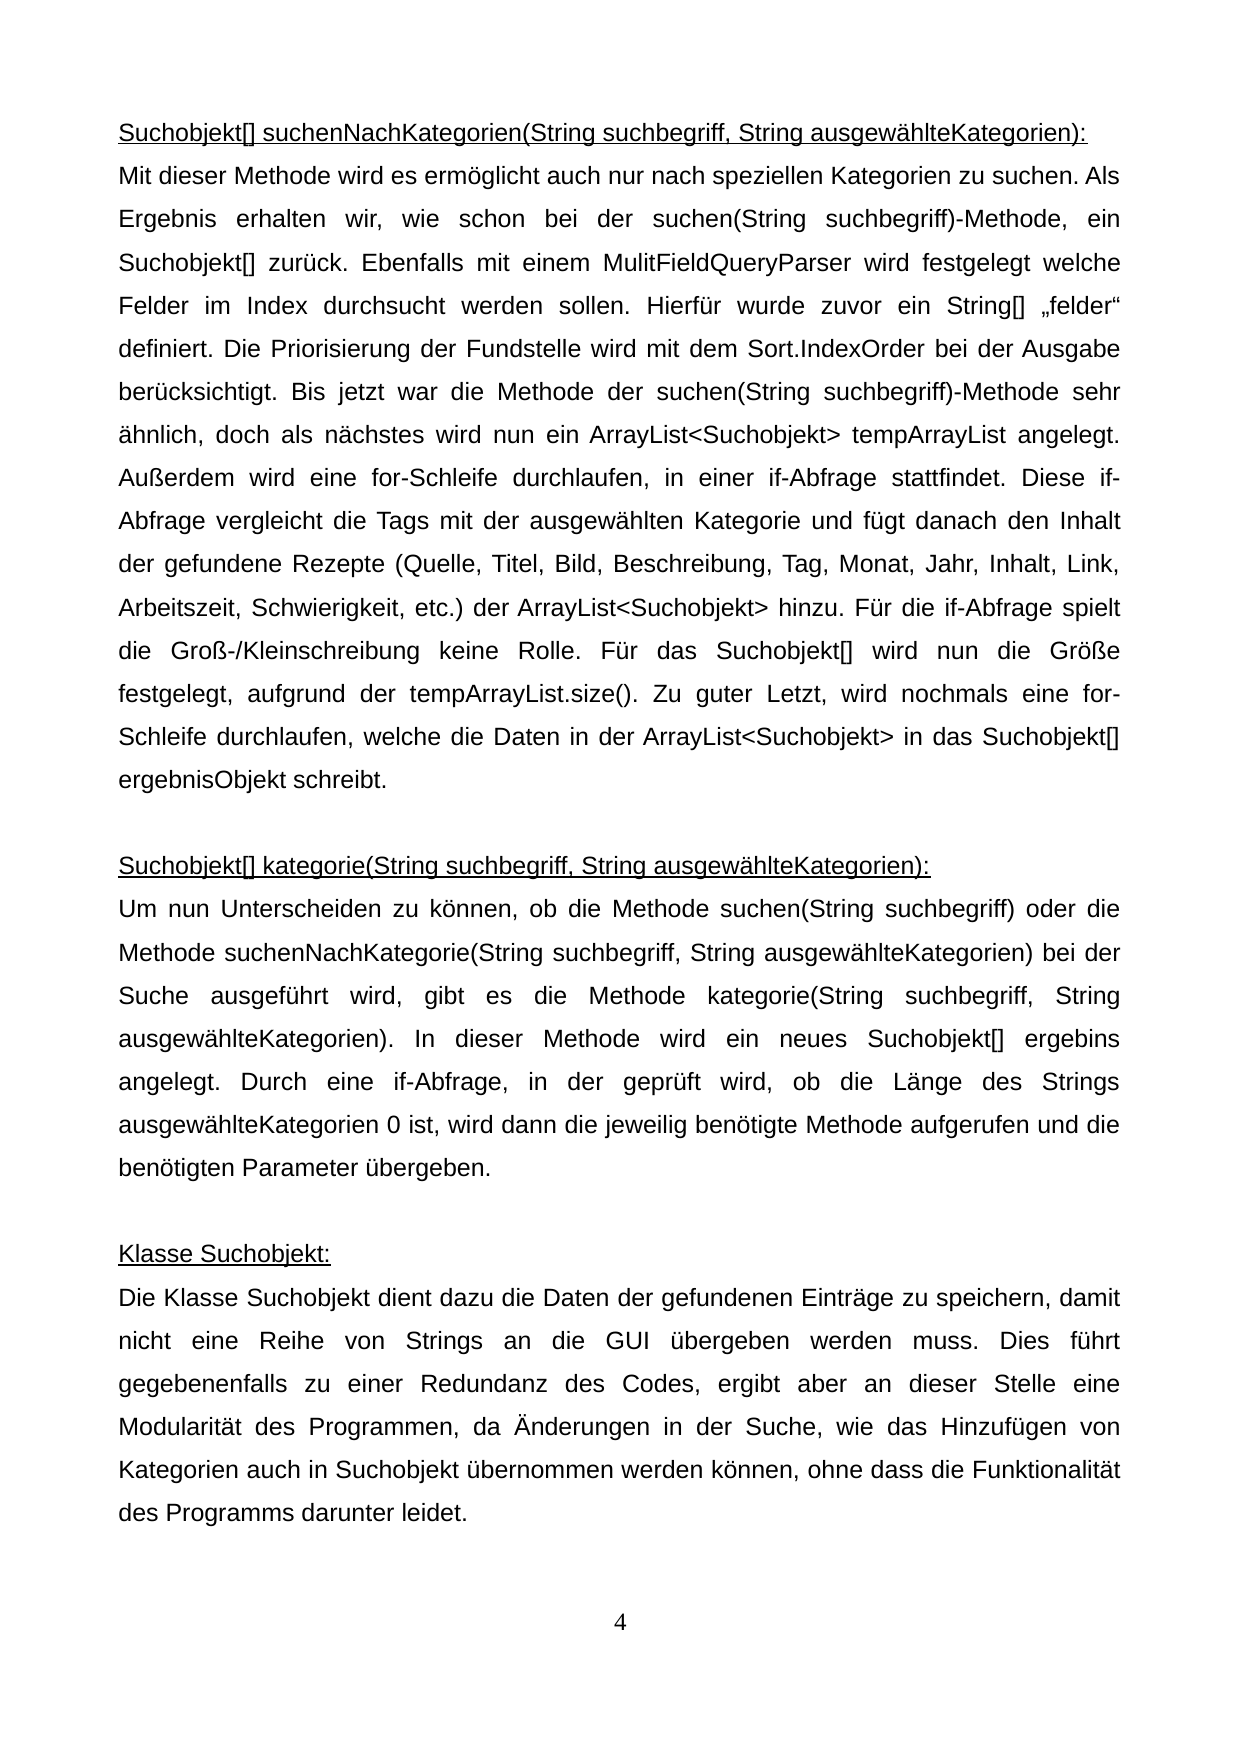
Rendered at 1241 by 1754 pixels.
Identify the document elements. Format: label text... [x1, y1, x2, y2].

text Suchobjekt[] kategorie(String suchbegriff, String ausgewählteKategorien): [118, 851, 1122, 880]
text Suchobjekt[] suchenNachKategorien(String suchbegriff, String ausgewählteKategorien): [118, 118, 1122, 147]
text Klasse Suchobjekt: [118, 1239, 1122, 1268]
text Um nun Unterscheiden zu können, ob die Methode suchen(String suchbegriff) oder die Methode suchenNachKategorie(String suchbegriff, String ausgewählteKategorien) bei der Suche ausgeführt wird, gibt es die Methode kategorie(String suchbegriff, String ausgewählteKategorien). In dieser Methode wird ein neues Suchobjekt[] ergebins angelegt. Durch eine if-Abfrage, in der geprüft wird, ob die Länge des Strings ausgewählteKategorien 0 ist, wird dann die jeweilig benötigte Methode aufgerufen und die benötigten Parameter übergeben. [118, 894, 1122, 1182]
text Die Klasse Suchobjekt dient dazu die Daten der gefundenen Einträge zu speichern, damit nicht eine Reihe von Strings an die GUI übergeben werden muss. Dies führt gegebenenfalls zu einer Redundanz des Codes, ergibt aber an dieser Stelle eine Modularität des Programmen, da Änderungen in der Suche, wie das Hinzufügen von Kategorien auch in Suchobjekt übernommen werden können, ohne dass die Funktionalität des Programms darunter leidet. [118, 1282, 1122, 1527]
text Mit dieser Methode wird es ermöglicht auch nur nach speziellen Kategorien zu suchen. Als Ergebnis erhalten wir, wie schon bei der suchen(String suchbegriff)-Methode, ein Suchobjekt[] zurück. Ebenfalls mit einem MulitFieldQueryParser wird festgelegt welche Felder im Index durchsucht werden sollen. Hierfür wurde zuvor ein String[] „felder“ definiert. Die Priorisierung der Fundstelle wird mit dem Sort.IndexOrder bei der Ausgabe berücksichtigt. Bis jetzt war die Methode der suchen(String suchbegriff)-Methode sehr ähnlich, doch als nächstes wird nun ein ArrayList<Suchobjekt> tempArrayList angelegt. Außerdem wird eine for-Schleife durchlaufen, in einer if-Abfrage stattfindet. Diese if-Abfrage vergleicht die Tags mit der ausgewählten Kategorie und fügt danach den Inhalt der gefundene Rezepte (Quelle, Titel, Bild, Beschreibung, Tag, Monat, Jahr, Inhalt, Link, Arbeitszeit, Schwierigkeit, etc.) der ArrayList<Suchobjekt> hinzu. Für die if-Abfrage spielt die Groß-/Kleinschreibung keine Rolle. Für das Suchobjekt[] wird nun die Größe festgelegt, aufgrund der tempArrayList.size(). Zu guter Letzt, wird nochmals eine for-Schleife durchlaufen, welche die Daten in der ArrayList<Suchobjekt> in das Suchobjekt[] ergebnisObjekt schreibt. [118, 161, 1122, 794]
